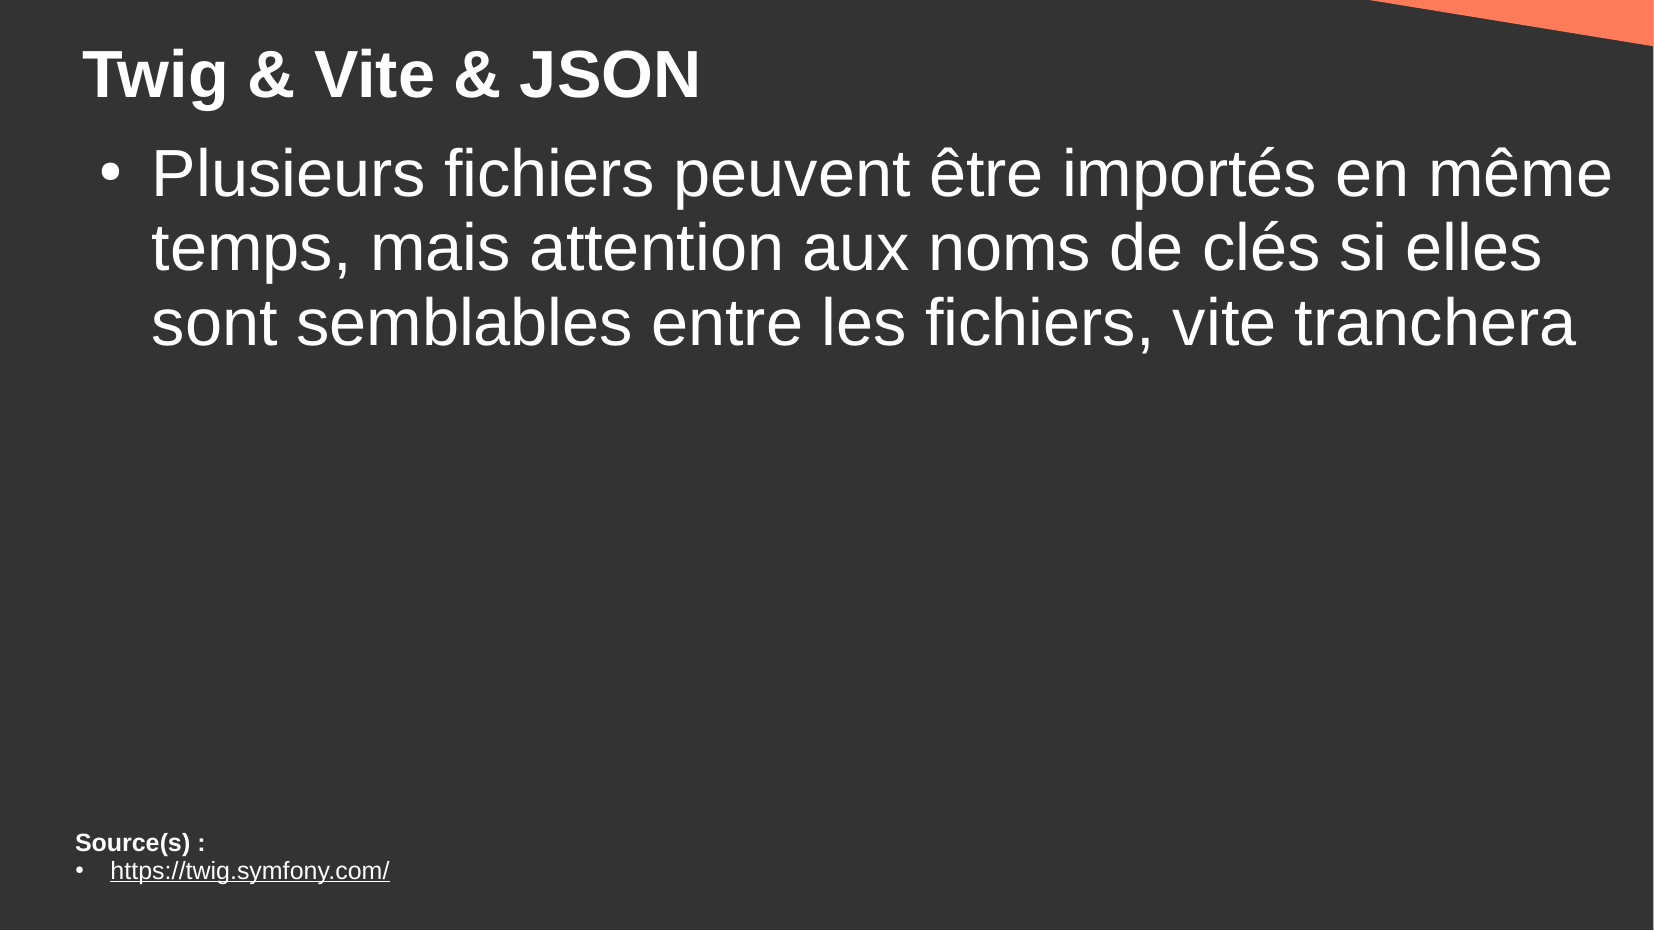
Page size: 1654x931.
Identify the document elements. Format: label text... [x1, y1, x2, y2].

list Plusieurs fichiers peuvent être importés en même temps, mais attention aux noms de clés si elles sont semblables entre les fichiers, vite tranchera [80, 135, 1620, 739]
text_box Source(s) : https://twig.symfony.com/ [60, 821, 1546, 931]
text_box [1369, 0, 1654, 47]
title Twig & Vite & JSON [82, 37, 1571, 112]
